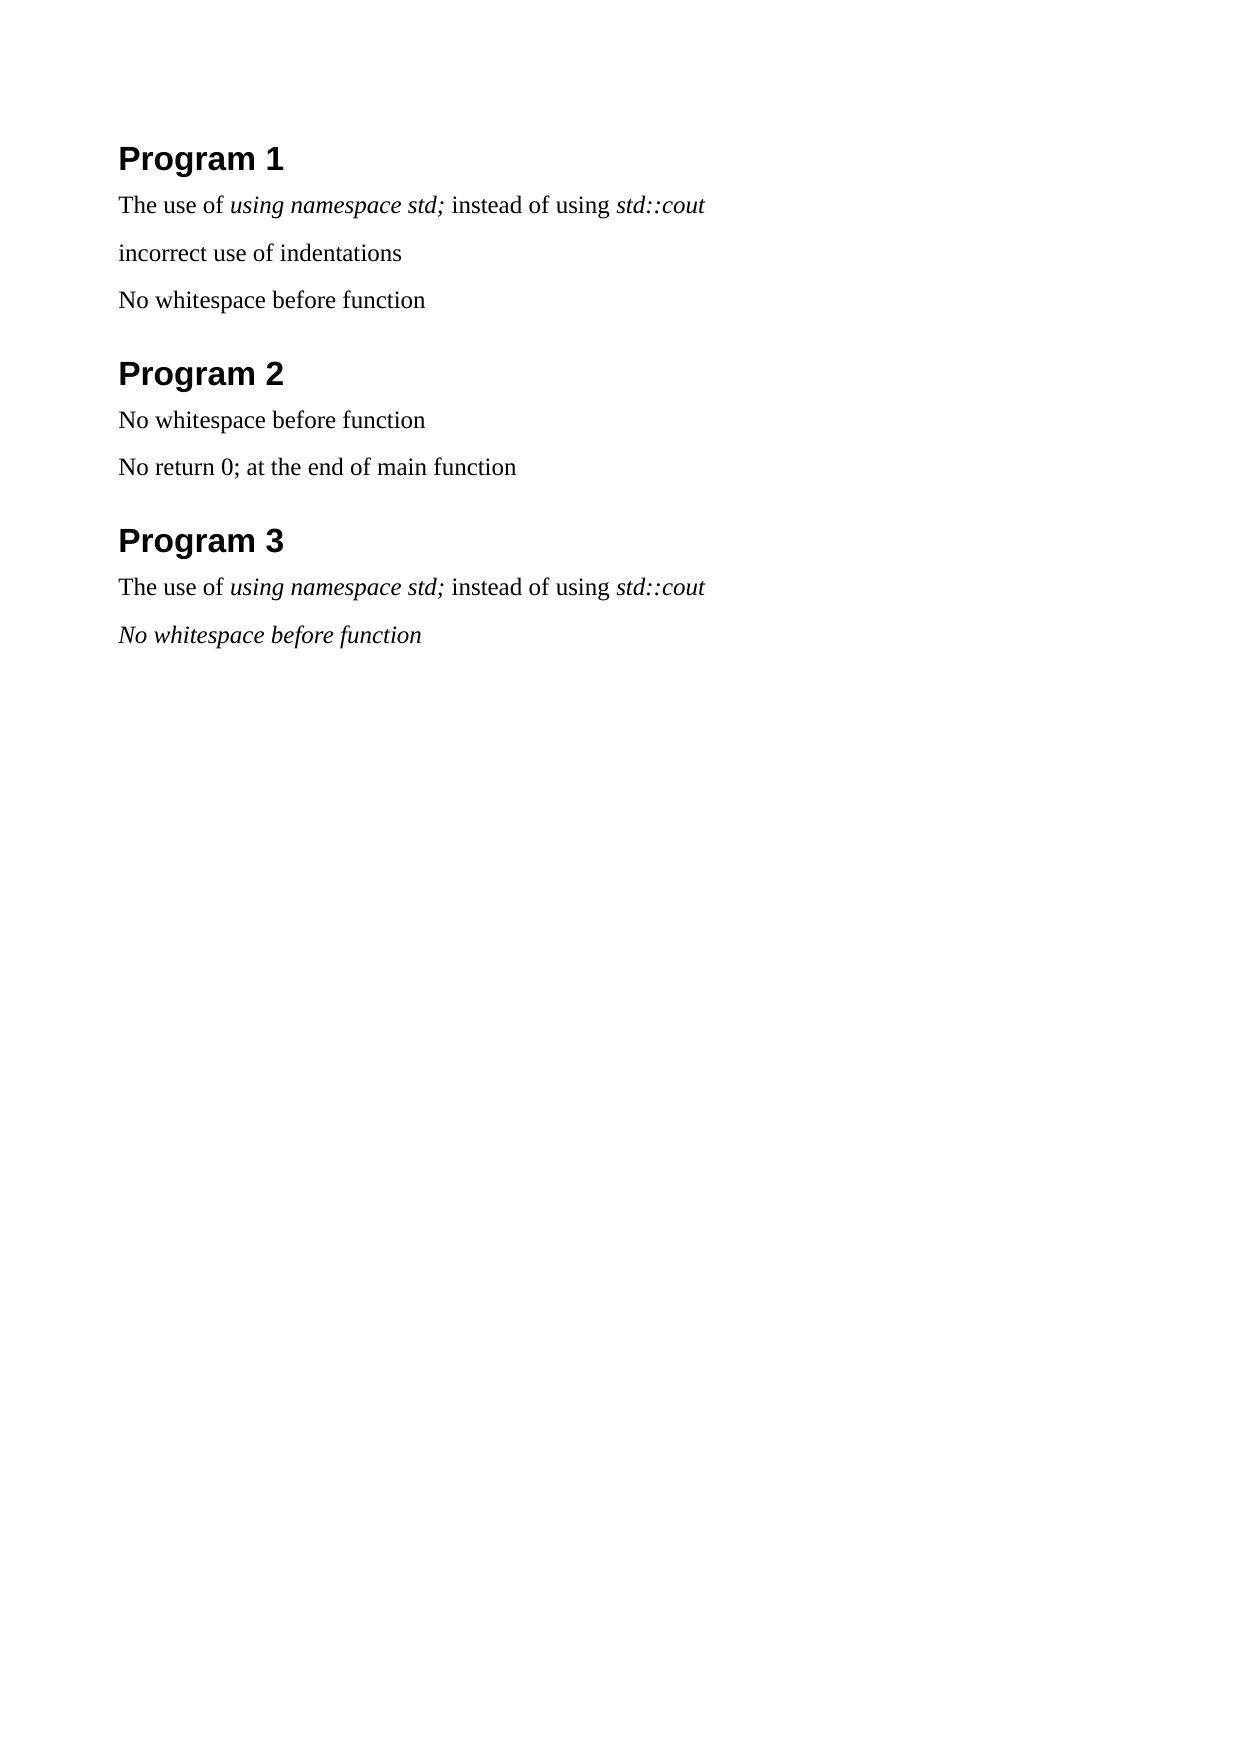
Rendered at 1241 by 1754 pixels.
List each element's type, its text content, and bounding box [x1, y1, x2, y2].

text The use of using namespace std; instead of using std::cout [118, 190, 1122, 219]
subtitle Program 2 [118, 354, 1122, 392]
subtitle Program 3 [118, 521, 1122, 559]
subtitle Program 1 [118, 139, 1122, 178]
text No whitespace before function [118, 285, 1122, 314]
text No whitespace before function [118, 405, 1122, 434]
text No return 0; at the end of main function [118, 452, 1122, 481]
text The use of using namespace std; instead of using std::cout [118, 572, 1122, 601]
text incorrect use of indentations [118, 238, 1122, 266]
text No whitespace before function [118, 620, 1122, 648]
